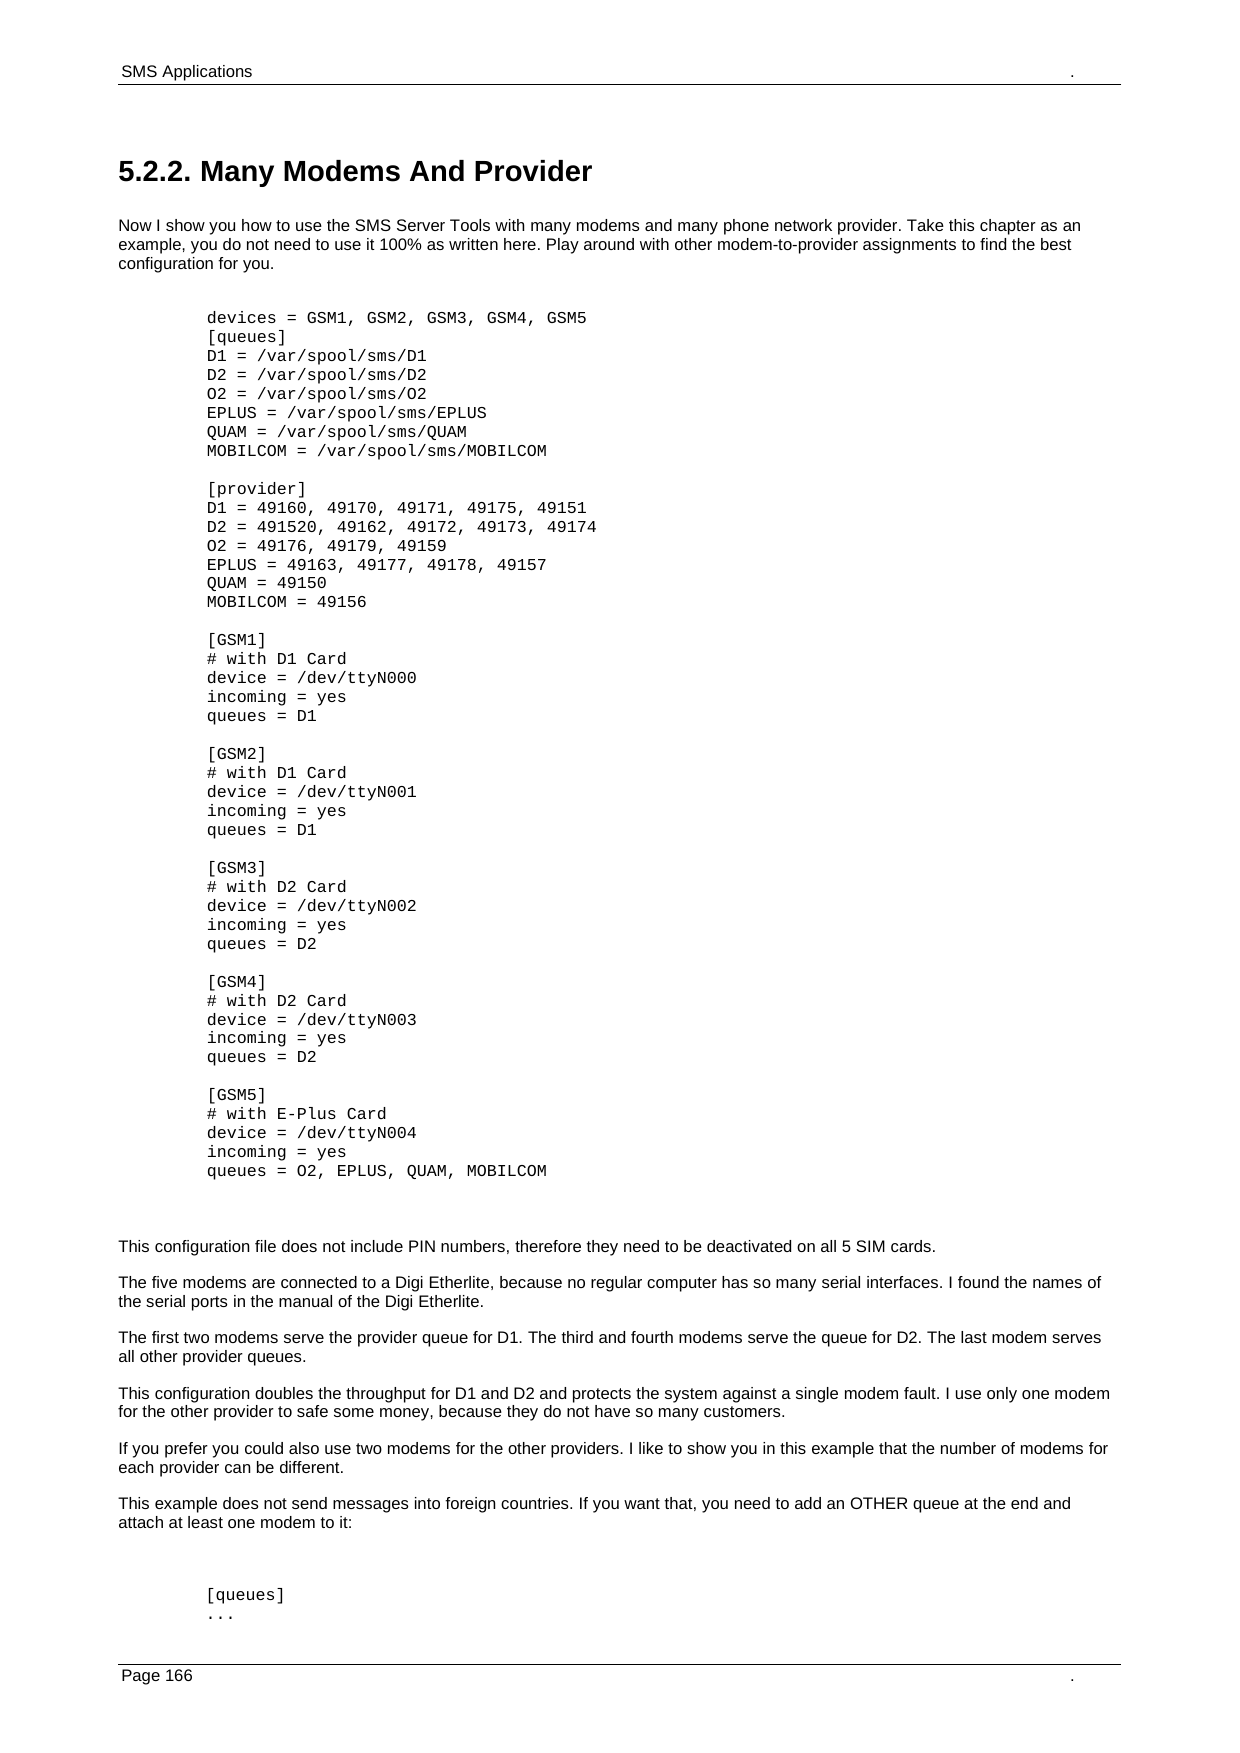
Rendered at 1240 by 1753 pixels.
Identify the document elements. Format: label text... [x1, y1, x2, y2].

subtitle Many Modems And Provider [118, 154, 1121, 187]
text The five modems are connected to a Digi Etherlite, because no regular computer has so many serial interfaces. I found the names of the serial ports in the manual of the Digi Etherlite. [118, 1273, 1121, 1311]
text This configuration file does not include PIN numbers, therefore they need to be deactivated on all 5 SIM cards. [118, 1237, 1121, 1256]
text Now I show you how to use the SMS Server Tools with many modems and many phone network provider. Take this chapter as an example, you do not need to use it 100% as written here. Play around with other modem-to-provider assignments to find the best configuration for you. [118, 217, 1121, 273]
text If you prefer you could also use two modems for the other providers. I like to show you in this example that the number of modems for each provider can be different. [118, 1439, 1121, 1477]
text The first two modems serve the provider queue for D1. The third and fourth modems serve the queue for D2. The last modem serves all other provider queues. [118, 1329, 1121, 1366]
text [queues] D1 = /var/spool/sms/D1 D2 = /var/spool/sms/D2 O2 = /var/spool/sms/O2 EPLUS = /var/spool/sms/EPLUS QUAM = /var/spool/sms/QUAM MOBILCOM = /var/spool/sms/MOBILCOM [provider] D1 = 49160, 49170, 49171, 49175, 49151 D2 = 491520, 49162, 49172, 49173, 49174 O2 = 49176, 49179, 49159 EPLUS = 49163, 49177, 49178, 49157 QUAM = 49150 MOBILCOM = 49156 [GSM1] # with D1 Card device = /dev/ttyN000 incoming = yes queues = D1 [GSM2] # with D1 Card device = /dev/ttyN001 incoming = yes queues = D1 [GSM3] # with D2 Card device = /dev/ttyN002 incoming = yes queues = D2 [GSM4] # with D2 Card device = /dev/ttyN003 incoming = yes queues = D2 [GSM5] # with E-Plus Card device = /dev/ttyN004 incoming = yes queues = O2, EPLUS, QUAM, MOBILCOM [207, 328, 1121, 1182]
text [queues] ... [205, 1586, 1121, 1624]
text devices = GSM1, GSM2, GSM3, GSM4, GSM5 [207, 291, 1121, 328]
text This configuration doubles the throughput for D1 and D2 and protects the system against a single modem fault. I use only one modem for the other provider to safe some money, because they do not have so many customers. [118, 1384, 1121, 1421]
text This example does not send messages into foreign countries. If you want that, you need to add an OTHER queue at the end and attach at least one modem to it: [118, 1494, 1121, 1532]
